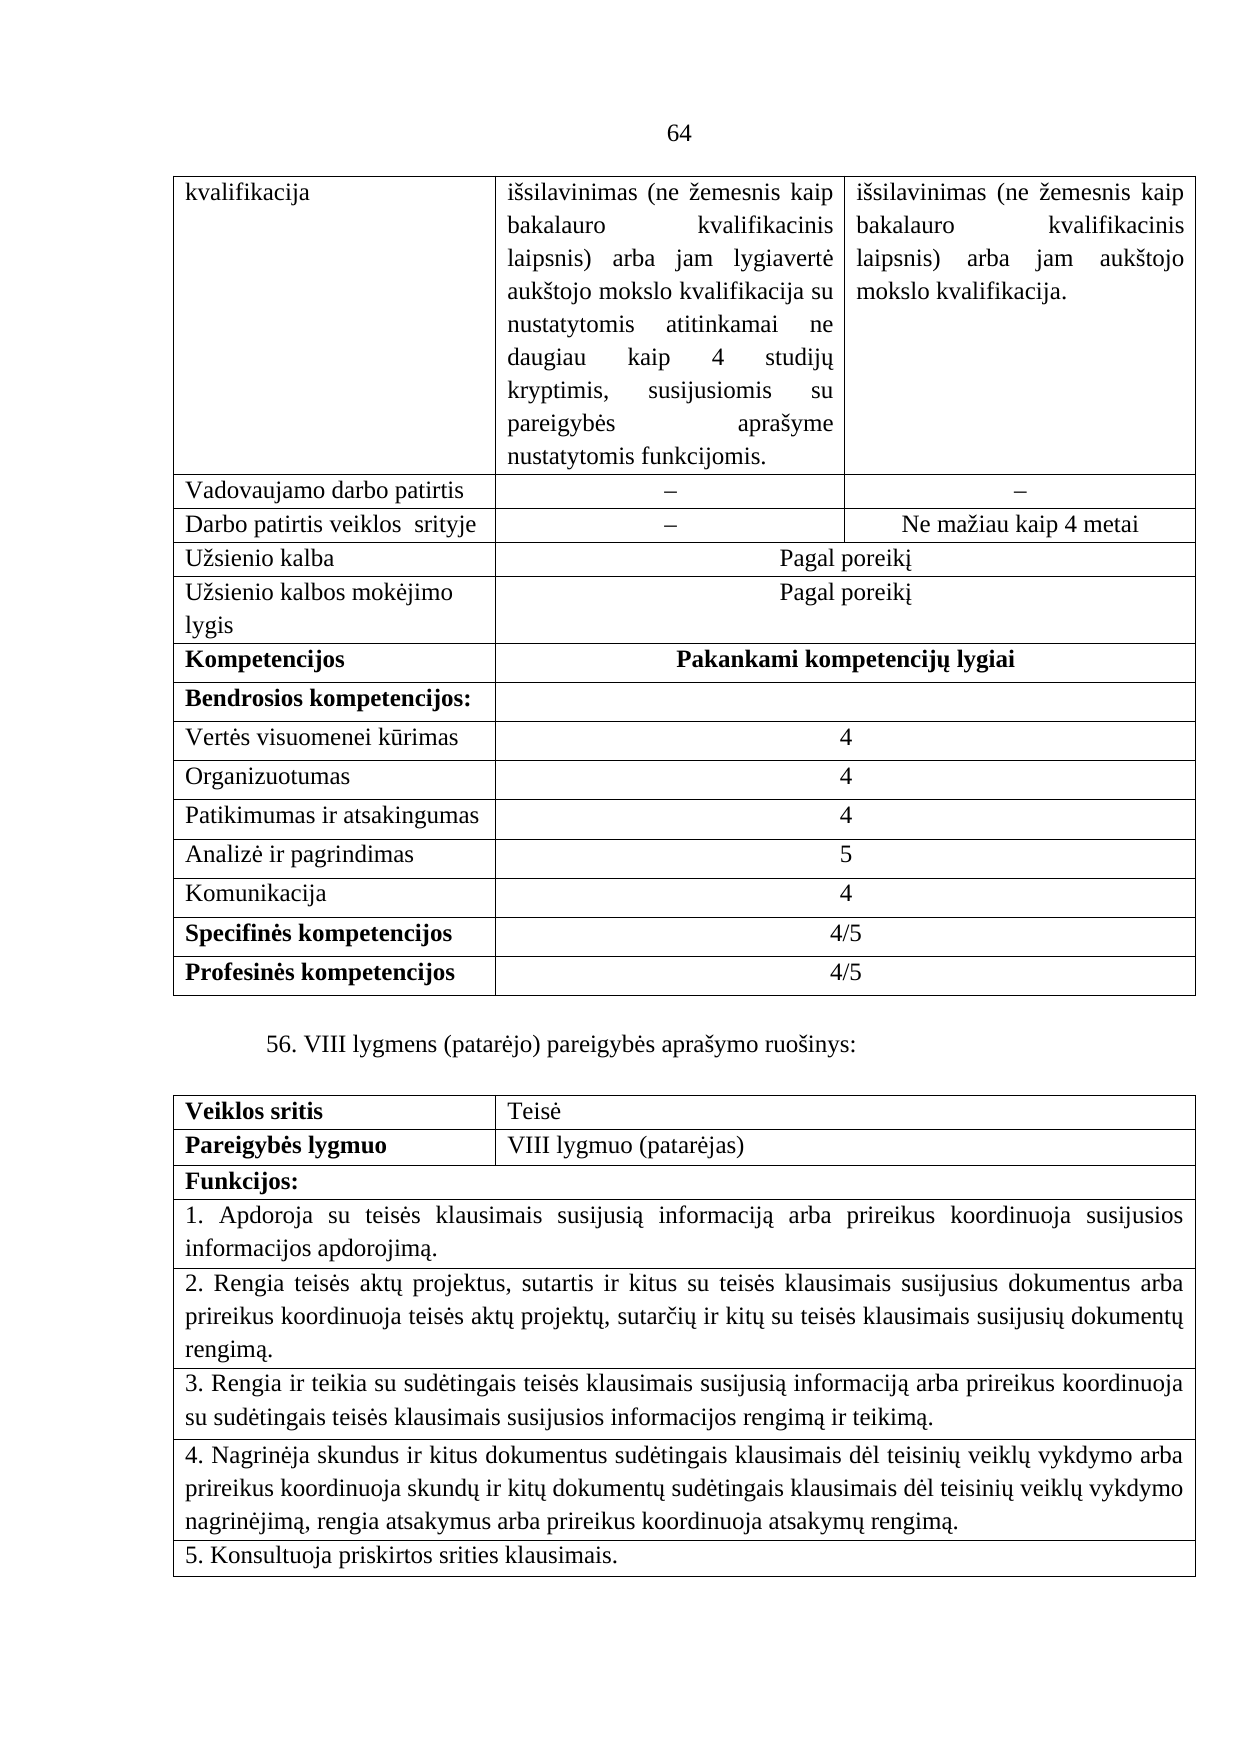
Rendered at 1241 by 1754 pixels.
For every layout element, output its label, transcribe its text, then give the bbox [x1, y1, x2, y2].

table_cell Darbo patirtis veiklos srityje [174, 509, 495, 542]
table_cell [496, 683, 1195, 721]
table_header Veiklos sritis [174, 1096, 495, 1129]
table_cell Vadovaujamo darbo patirtis [174, 475, 495, 508]
table_cell Bendrosios kompetencijos: [174, 683, 495, 721]
table_cell 4 [496, 761, 1195, 799]
table_cell 4 [496, 879, 1195, 917]
table_cell 4. Nagrinėja skundus ir kitus dokumentus sudėtingais klausimais dėl teisinių veiklų vykdymo arba prireikus koordinuoja skundų ir kitų dokumentų sudėtingais klausimais dėl teisinių veiklų vykdymo nagrinėjimą, rengia atsakymus arba prireikus koordinuoja atsakymų rengimą. [174, 1440, 1195, 1539]
text 56. VIII lygmens (patarėjo) pareigybės aprašymo ruošinys: [177, 1029, 1181, 1057]
table_cell Ne mažiau kaip 4 metai [845, 509, 1195, 542]
table_header Teisė [496, 1096, 1195, 1129]
table_cell Analizė ir pagrindimas [174, 840, 495, 877]
table_cell išsilavinimas (ne žemesnis kaip bakalauro kvalifikacinis laipsnis) arba jam lygiavertė aukštojo mokslo kvalifikacija su nustatytomis atitinkamai ne daugiau kaip 4 studijų kryptimis, susijusiomis su pareigybės aprašyme nustatytomis funkcijomis. [496, 177, 844, 474]
table_cell Specifinės kompetencijos [174, 918, 495, 956]
table_cell 2. Rengia teisės aktų projektus, sutartis ir kitus su teisės klausimais susijusius dokumentus arba prireikus koordinuoja teisės aktų projektų, sutarčių ir kitų su teisės klausimais susijusių dokumentų rengimą. [174, 1269, 1195, 1367]
table_cell Pagal poreikį [496, 543, 1195, 576]
table_cell 3. Rengia ir teikia su sudėtingais teisės klausimais susijusią informaciją arba prireikus koordinuoja su sudėtingais teisės klausimais susijusios informacijos rengimą ir teikimą. [174, 1369, 1195, 1439]
table_cell Vertės visuomenei kūrimas [174, 722, 495, 760]
table_cell – [845, 475, 1195, 508]
table_cell Komunikacija [174, 879, 495, 917]
table_cell kvalifikacija [174, 177, 495, 474]
table_cell 4 [496, 800, 1195, 838]
table_cell – [496, 475, 844, 508]
table_cell Pareigybės lygmuo [174, 1130, 495, 1165]
table_cell 5. Konsultuoja priskirtos srities klausimais. [174, 1541, 1195, 1576]
table_cell Užsienio kalbos mokėjimo lygis [174, 577, 495, 643]
table_cell 4/5 [496, 918, 1195, 956]
table_cell Pagal poreikį [496, 577, 1195, 643]
table_cell išsilavinimas (ne žemesnis kaip bakalauro kvalifikacinis laipsnis) arba jam aukštojo mokslo kvalifikacija. [845, 177, 1195, 474]
table_cell – [496, 509, 844, 542]
table_cell Užsienio kalba [174, 543, 495, 576]
table_cell Organizuotumas [174, 761, 495, 799]
table_cell Patikimumas ir atsakingumas [174, 800, 495, 838]
table_cell 1. Apdoroja su teisės klausimais susijusią informaciją arba prireikus koordinuoja susijusios informacijos apdorojimą. [174, 1200, 1195, 1267]
table_cell 4 [496, 722, 1195, 760]
table_cell Pakankami kompetencijų lygiai [496, 644, 1195, 682]
table_cell Funkcijos: [174, 1166, 1195, 1199]
table_cell Kompetencijos [174, 644, 495, 682]
table_cell VIII lygmuo (patarėjas) [496, 1130, 1195, 1165]
table_cell Profesinės kompetencijos [174, 957, 495, 995]
table_cell 5 [496, 840, 1195, 877]
table_cell 4/5 [496, 957, 1195, 995]
